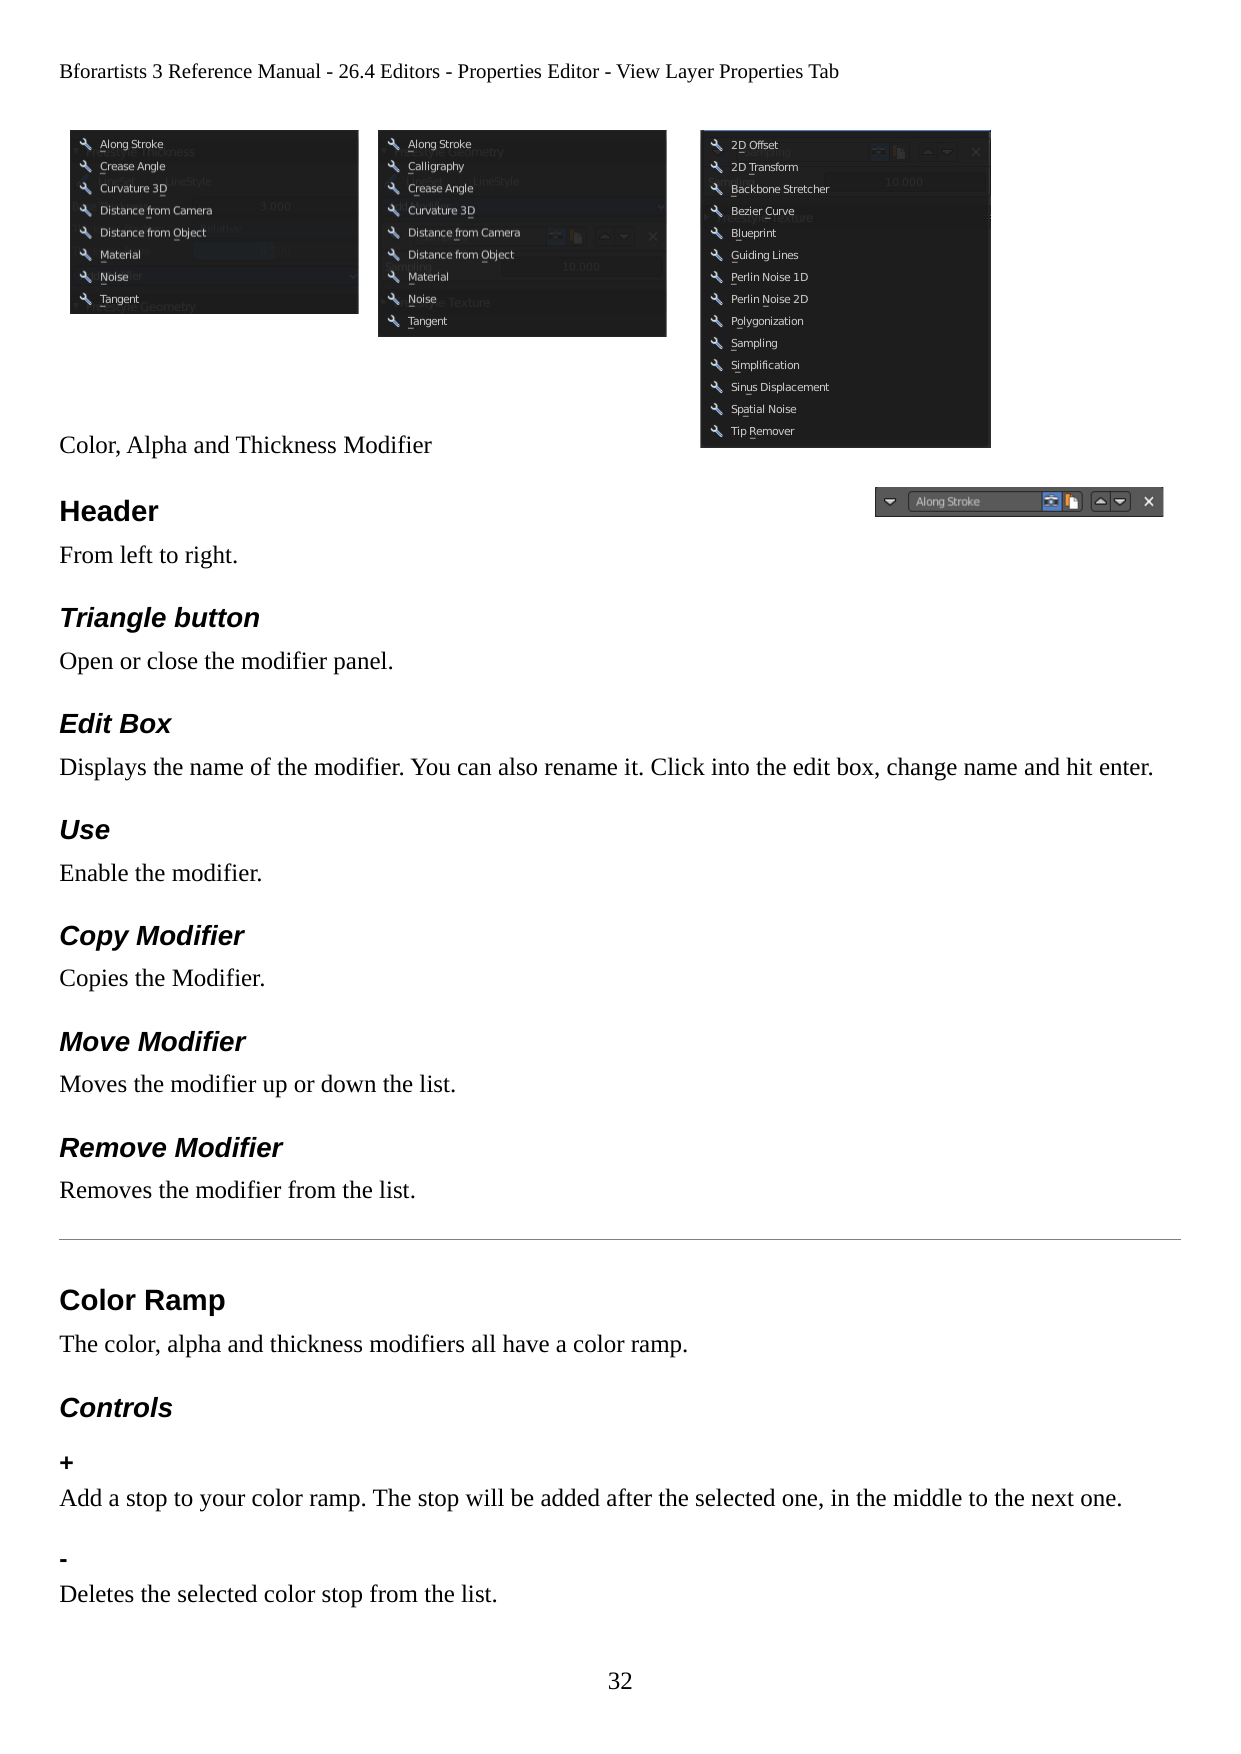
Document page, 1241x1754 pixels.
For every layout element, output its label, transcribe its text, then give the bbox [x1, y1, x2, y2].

text Add a stop to your color ramp. The stop will be added after the selected one, in the middle to the next one. [59, 1483, 1181, 1511]
picture [70, 130, 359, 314]
text Removes the modifier from the list. [59, 1175, 1181, 1204]
text Enable the modifier. [59, 858, 1181, 886]
subtitle Edit Box [59, 707, 1181, 739]
subtitle + [59, 1448, 1181, 1476]
text Color, Alpha and Thickness Modifier [59, 430, 1181, 459]
text Copies the Modifier. [59, 963, 1181, 992]
text From left to right. [59, 540, 1181, 568]
subtitle Controls [59, 1391, 1181, 1423]
subtitle Color Ramp [59, 1283, 1181, 1317]
subtitle Copy Modifier [59, 919, 1181, 951]
picture [378, 130, 667, 337]
subtitle Header [59, 493, 1181, 527]
subtitle - [59, 1544, 1181, 1573]
text Displays the name of the modifier. You can also rename it. Click into the edit box, change name and hit enter. [59, 752, 1181, 780]
subtitle Remove Modifier [59, 1131, 1181, 1163]
text The color, alpha and thickness modifiers all have a color ramp. [59, 1329, 1181, 1358]
subtitle Use [59, 813, 1181, 845]
text Moves the modifier up or down the list. [59, 1069, 1181, 1098]
text Deletes the selected color stop from the list. [59, 1579, 1181, 1608]
picture [700, 130, 991, 448]
subtitle Triangle button [59, 601, 1181, 633]
subtitle Move Modifier [59, 1025, 1181, 1057]
text Open or close the modifier panel. [59, 646, 1181, 674]
picture [875, 487, 1164, 517]
